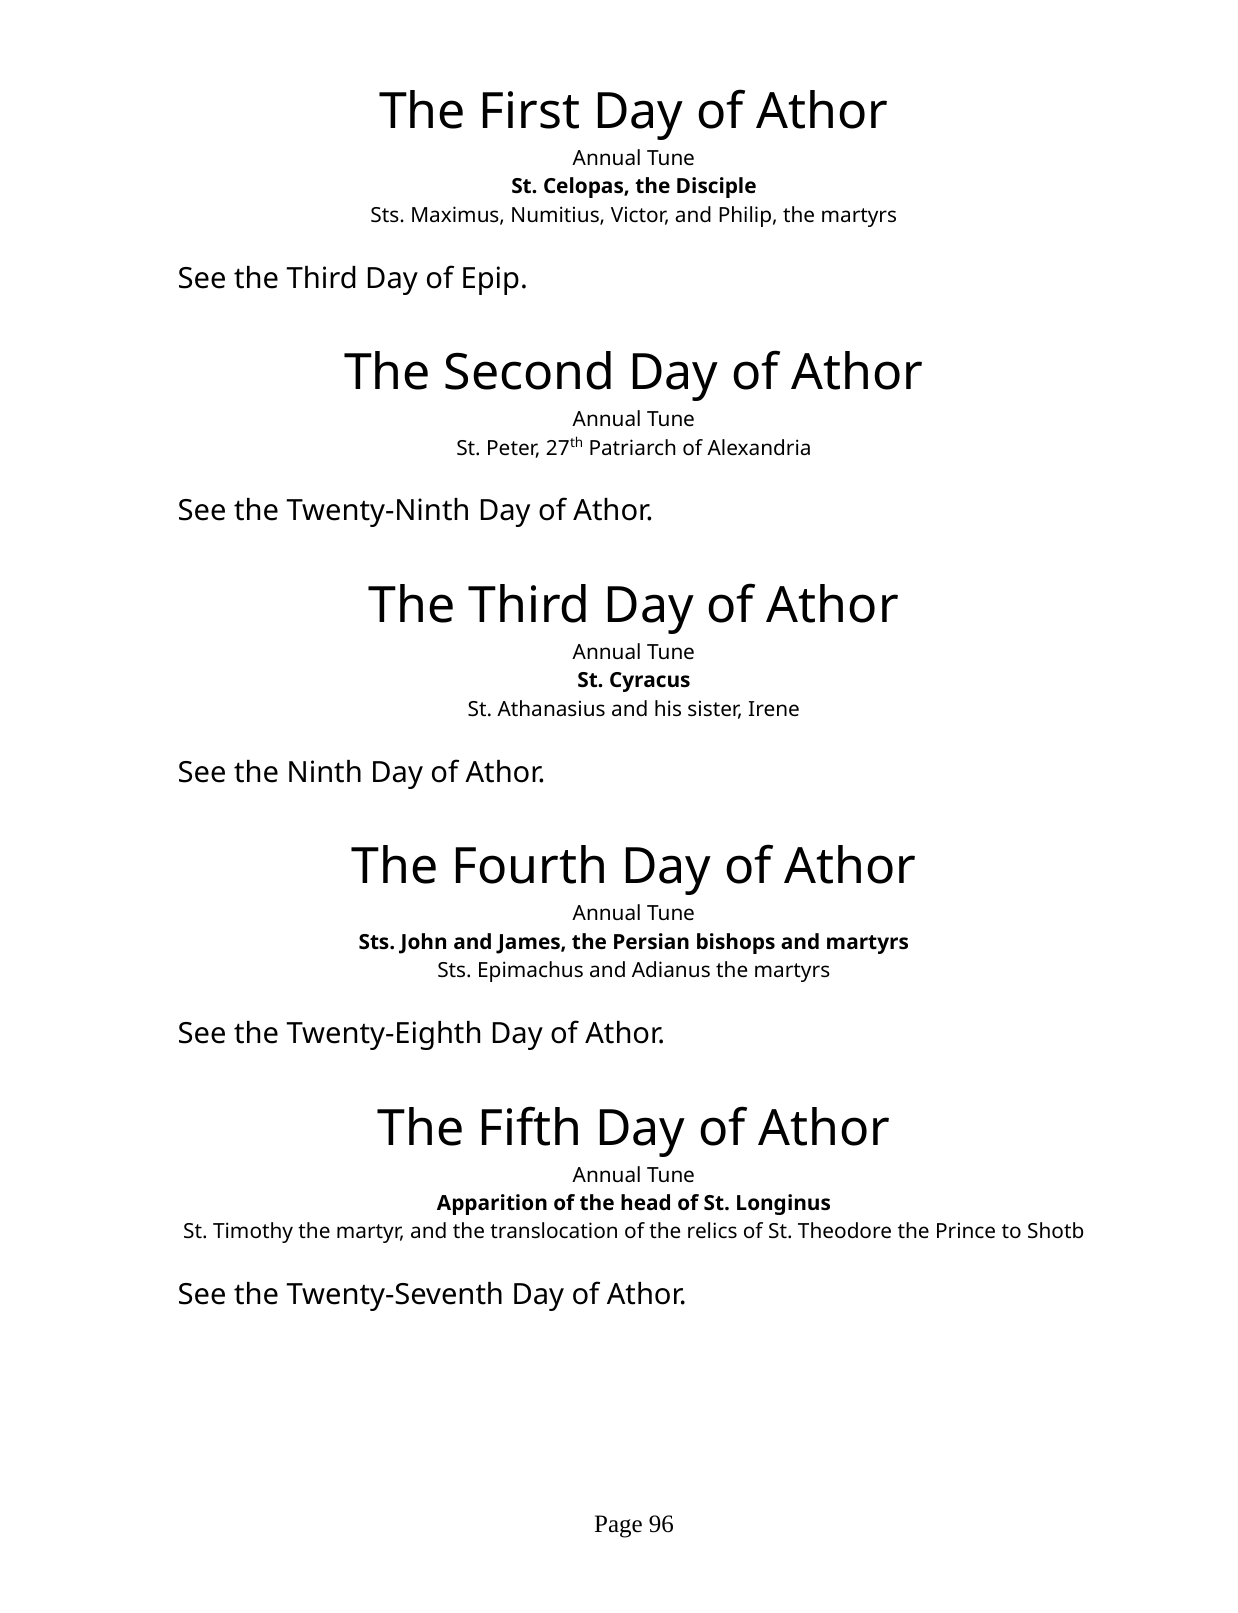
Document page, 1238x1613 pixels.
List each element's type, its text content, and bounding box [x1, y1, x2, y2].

text Sts. Maximus, Numitius, Victor, and Philip, the martyrs [103, 200, 1164, 228]
text St. Cyracus [103, 666, 1164, 694]
text St. Athanasius and his sister, Irene [103, 694, 1164, 722]
text Sts. John and James, the Persian bishops and martyrs [103, 927, 1164, 955]
text St. Peter, 27th Patriarch of Alexandria [103, 433, 1164, 461]
text St. Timothy the martyr, and the translocation of the relics of St. Theodore the Prince to Shotb [103, 1217, 1164, 1245]
text Annual Tune [103, 1160, 1164, 1188]
text The Third Day of Athor [103, 569, 1164, 637]
text Annual Tune [103, 143, 1164, 172]
text Apparition of the head of St. Longinus [103, 1188, 1164, 1217]
text See the Third Day of Epip. [103, 257, 1164, 297]
text See the Twenty-Ninth Day of Athor. [103, 490, 1164, 529]
text Annual Tune [103, 898, 1164, 927]
text Annual Tune [103, 637, 1164, 666]
text Sts. Epimachus and Adianus the martyrs [103, 955, 1164, 984]
text St. Celopas, the Disciple [103, 172, 1164, 200]
text The First Day of Athor [103, 75, 1164, 143]
text The Fifth Day of Athor [103, 1092, 1164, 1160]
text Annual Tune [103, 404, 1164, 433]
text See the Ninth Day of Athor. [103, 751, 1164, 791]
text See the Twenty-Eighth Day of Athor. [103, 1012, 1164, 1052]
text The Second Day of Athor [103, 336, 1164, 404]
text The Fourth Day of Athor [103, 830, 1164, 898]
text See the Twenty-Seventh Day of Athor. [103, 1273, 1164, 1313]
